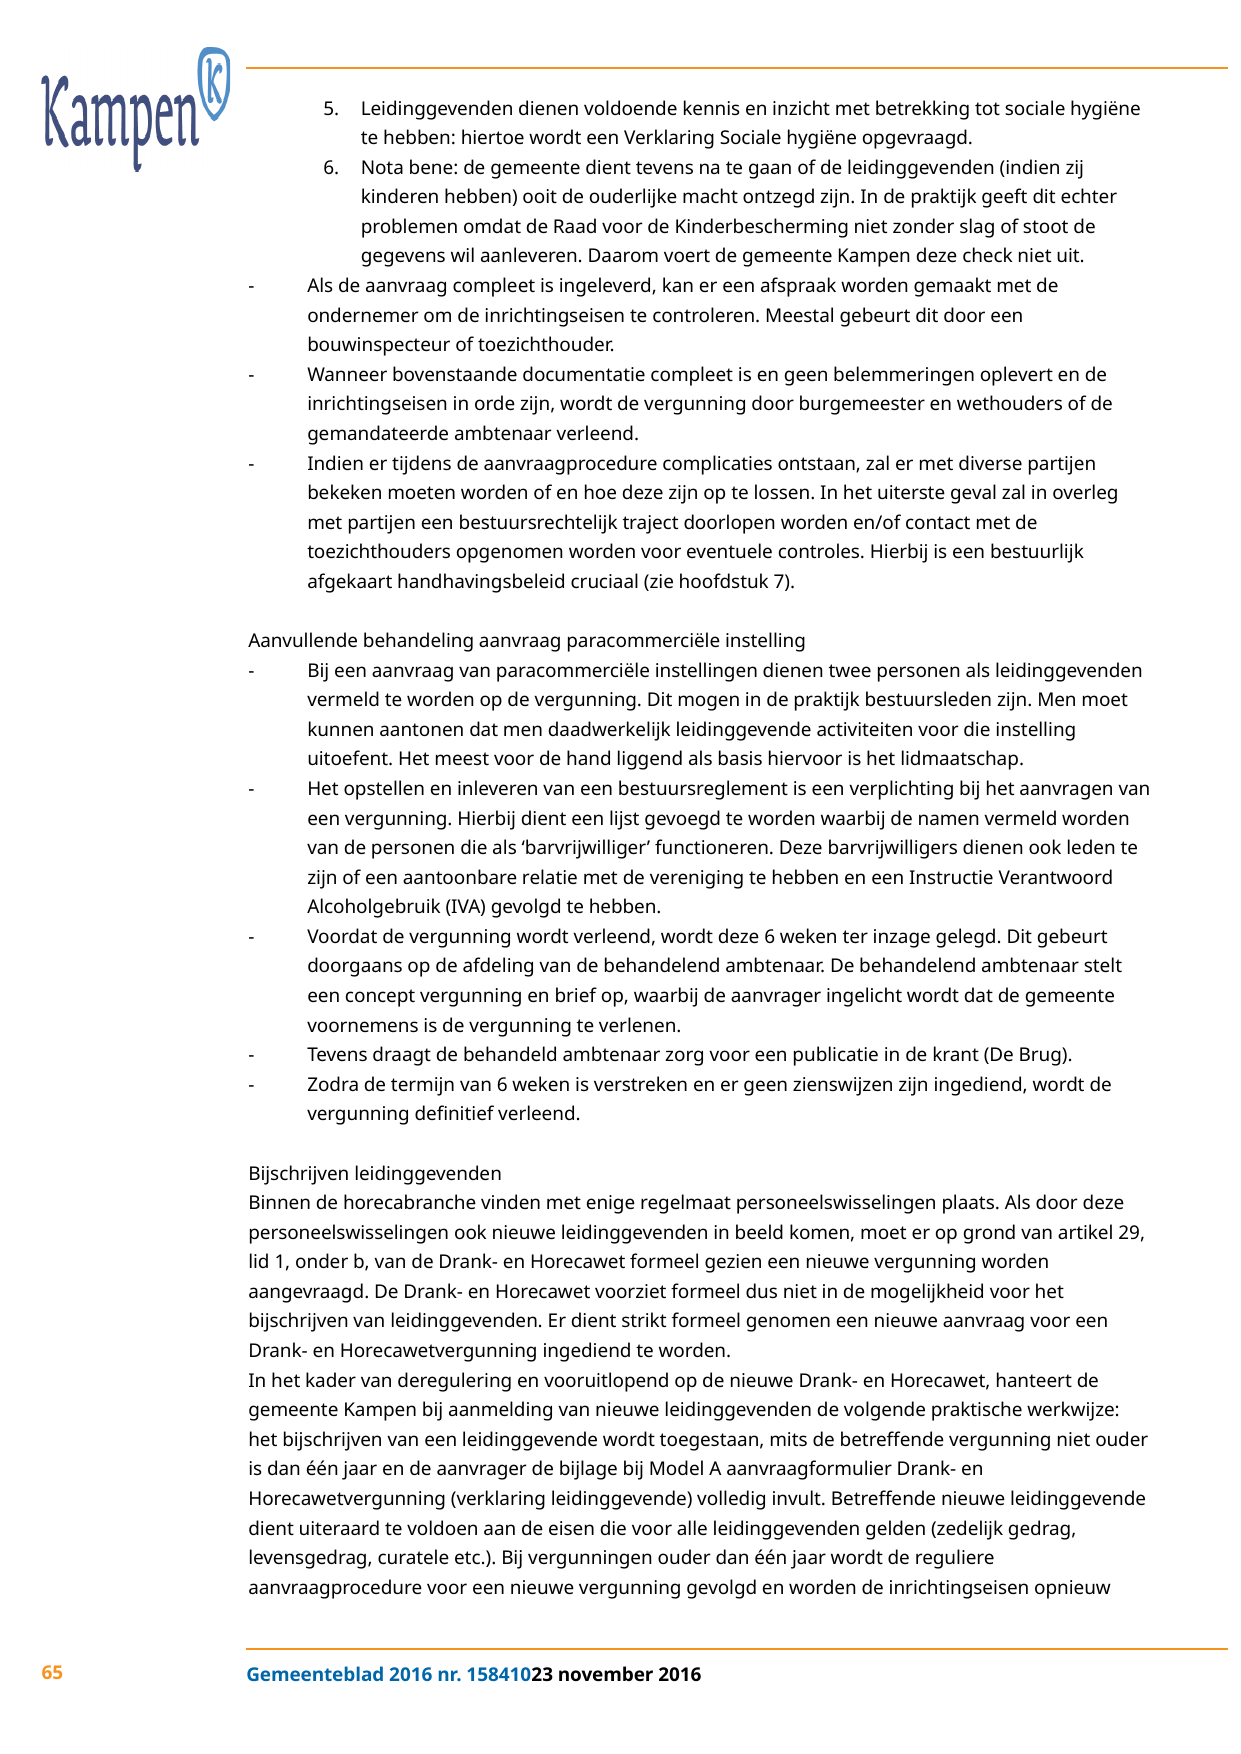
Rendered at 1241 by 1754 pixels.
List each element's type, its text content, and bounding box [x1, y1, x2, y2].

list Wanneer bovenstaande documentatie compleet is en geen belemmeringen oplevert en de inrichtingseisen in orde zijn, wordt de vergunning door burgemeester en wethouders of de gemandateerde ambtenaar verleend. [248, 361, 1152, 446]
list Het opstellen en inleveren van een bestuursreglement is een verplichting bij het aanvragen van een vergunning. Hierbij dient een lijst gevoegd te worden waarbij de namen vermeld worden van de personen die als ‘barvrijwilliger’ functioneren. Deze barvrijwilligers dienen ook leden te zijn of een aantoonbare relatie met de vereniging te hebben en een Instructie Verantwoord Alcoholgebruik (IVA) gevolgd te hebben. [248, 775, 1152, 919]
picture [41, 47, 231, 172]
text Bijschrijven leidinggevenden [248, 1160, 1152, 1186]
list Bij een aanvraag van paracommerciële instellingen dienen twee personen als leidinggevenden vermeld te worden op de vergunning. Dit mogen in de praktijk bestuursleden zijn. Men moet kunnen aantonen dat men daadwerkelijk leidinggevende activiteiten voor die instelling uitoefent. Het meest voor de hand liggend als basis hiervoor is het lidmaatschap. [248, 657, 1152, 771]
list Voordat de vergunning wordt verleend, wordt deze 6 weken ter inzage gelegd. Dit gebeurt doorgaans op de afdeling van de behandelend ambtenaar. De behandelend ambtenaar stelt een concept vergunning en brief op, waarbij de aanvrager ingelicht wordt dat de gemeente voornemens is de vergunning te verlenen. [248, 923, 1152, 1038]
list Zodra de termijn van 6 weken is verstreken en er geen zienswijzen zijn ingediend, wordt de vergunning definitief verleend. [248, 1071, 1152, 1126]
text het bijschrijven van een leidinggevende wordt toegestaan, mits de betreffende vergunning niet ouder is dan één jaar en de aanvrager de bijlage bij Model A aanvraagformulier Drank- en Horecawetvergunning (verklaring leidinggevende) volledig invult. Betreffende nieuwe leidinggevende dient uiteraard te voldoen aan de eisen die voor alle leidinggevenden gelden (zedelijk gedrag, levensgedrag, curatele etc.). Bij vergunningen ouder dan één jaar wordt de reguliere aanvraagprocedure voor een nieuwe vergunning gevolgd en worden de inrichtingseisen opnieuw [248, 1426, 1152, 1600]
text In het kader van deregulering en vooruitlopend op de nieuwe Drank- en Horecawet, hanteert de gemeente Kampen bij aanmelding van nieuwe leidinggevenden de volgende praktische werkwijze: [248, 1367, 1152, 1422]
list Leidinggevenden dienen voldoende kennis en inzicht met betrekking tot sociale hygiëne te hebben: hiertoe wordt een Verklaring Sociale hygiëne opgevraagd. [323, 95, 1152, 150]
list Als de aanvraag compleet is ingeleverd, kan er een afspraak worden gemaakt met de ondernemer om de inrichtingseisen te controleren. Meestal gebeurt dit door een bouwinspecteur of toezichthouder. [248, 272, 1152, 357]
text Binnen de horecabranche vinden met enige regelmaat personeelswisselingen plaats. Als door deze personeelswisselingen ook nieuwe leidinggevenden in beeld komen, moet er op grond van artikel 29, lid 1, onder b, van de Drank- en Horecawet formeel gezien een nieuwe vergunning worden aangevraagd. De Drank- en Horecawet voorziet formeel dus niet in de mogelijkheid voor het bijschrijven van leidinggevenden. Er dient strikt formeel genomen een nieuwe aanvraag voor een Drank- en Horecawetvergunning ingediend te worden. [248, 1189, 1152, 1363]
list Indien er tijdens de aanvraagprocedure complicaties ontstaan, zal er met diverse partijen bekeken moeten worden of en hoe deze zijn op te lossen. In het uiterste geval zal in overleg met partijen een bestuursrechtelijk traject doorlopen worden en/of contact met de toezichthouders opgenomen worden voor eventuele controles. Hierbij is een bestuurlijk afgekaart handhavingsbeleid cruciaal (zie hoofdstuk 7). [248, 450, 1152, 594]
text Aanvullende behandeling aanvraag paracommerciële instelling [248, 627, 1152, 653]
list Tevens draagt de behandeld ambtenaar zorg voor een publicatie in de krant (De Brug). [248, 1041, 1152, 1067]
list Nota bene: de gemeente dient tevens na te gaan of de leidinggevenden (indien zij kinderen hebben) ooit de ouderlijke macht ontzegd zijn. In de praktijk geeft dit echter problemen omdat de Raad voor de Kinderbescherming niet zonder slag of stoot de gegevens wil aanleveren. Daarom voert de gemeente Kampen deze check niet uit. [323, 154, 1152, 268]
